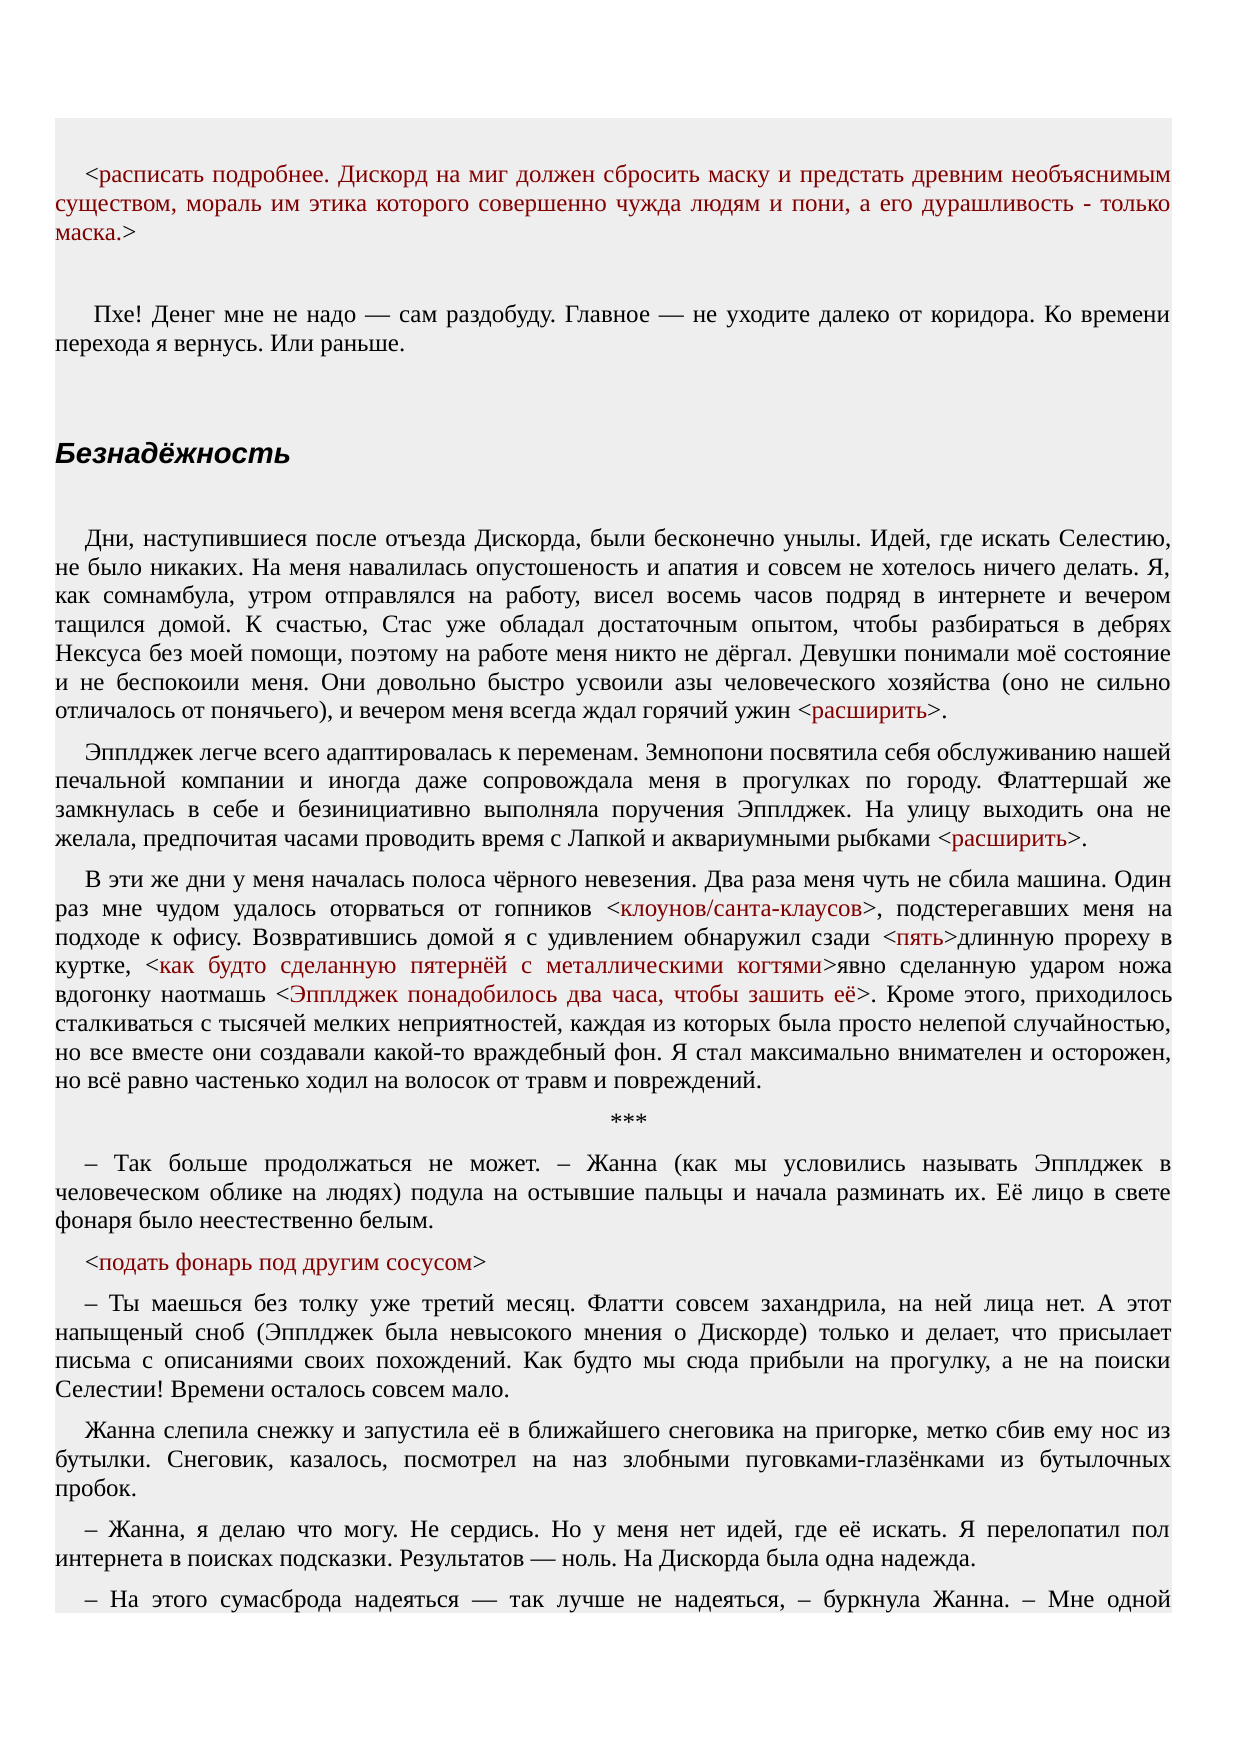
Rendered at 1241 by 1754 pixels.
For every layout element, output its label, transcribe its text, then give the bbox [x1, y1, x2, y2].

text Жанна слепила снежку и запустила её в ближайшего снеговика на пригорке, метко сбив ему нос из бутылки. Снеговик, казалось, посмотрел на наз злобными пуговками-глазёнками из бутылочных пробок. [55, 1415, 1172, 1502]
text – Так больше продолжаться не может. – Жанна (как мы условились называть Эпплджек в человеческом облике на людях) подула на остывшие пальцы и начала разминать их. Её лицо в свете фонаря было неестественно белым. [55, 1148, 1172, 1234]
text <расписать подробнее. Дискорд на миг должен сбросить маску и предстать древним необъяснимым существом, мораль им этика которого совершенно чужда людям и пони, а его дурашливость - только маска.> [55, 159, 1172, 246]
text В эти же дни у меня началась полоса чёрного невезения. Два раза меня чуть не сбила машина. Один раз мне чудом удалось оторваться от гопников <клоунов/санта-клаусов>, подстерегавших меня на подходе к офису. Возвратившись домой я с удивлением обнаружил сзади <пять>длинную прореху в куртке, <как будто сделанную пятернёй с металлическими когтями>явно сделанную ударом ножа вдогонку наотмашь <Эпплджек понадобилось два часа, чтобы зашить её>. Кроме этого, приходилось сталкиваться с тысячей мелких неприятностей, каждая из которых была просто нелепой случайностью, но все вместе они создавали какой-то враждебный фон. Я стал максимально внимателен и осторожен, но всё равно частенько ходил на волосок от травм и повреждений. [55, 864, 1172, 1094]
text Дни, наступившиеся после отъезда Дискорда, были бесконечно унылы. Идей, где искать Селестию, не было никаких. На меня навалилась опустошеность и апатия и совсем не хотелось ничего делать. Я, как сомнамбула, утром отправлялся на работу, висел восемь часов подряд в интернете и вечером тащился домой. К счастью, Стас уже обладал достаточным опытом, чтобы разбираться в дебрях Нексуса без моей помощи, поэтому на работе меня никто не дёргал. Девушки понимали моё состояние и не беспокоили меня. Они довольно быстро усвоили азы человеческого хозяйства (оно не сильно отличалось от понячьего), и вечером меня всегда ждал горячий ужин <расширить>. [55, 523, 1172, 724]
text – Ты маешься без толку уже третий месяц. Флатти совсем захандрила, на ней лица нет. А этот напыщеный сноб (Эпплджек была невысокого мнения о Дискорде) только и делает, что присылает письма с описаниями своих похождений. Как будто мы сюда прибыли на прогулку, а не на поиски Селестии! Времени осталось совсем мало. [55, 1288, 1172, 1403]
text – Жанна, я делаю что могу. Не сердись. Но у меня нет идей, где её искать. Я перелопатил пол интернета в поисках подсказки. Результатов — ноль. На Дискорда была одна надежда. [55, 1514, 1172, 1572]
subtitle Безнадёжность [55, 436, 1172, 469]
text *** [55, 1107, 1172, 1135]
text <подать фонарь под другим сосусом> [55, 1247, 1172, 1275]
text Эпплджек легче всего адаптировалась к переменам. Земнопони посвятила себя обслуживанию нашей печальной компании и иногда даже сопровождала меня в прогулках по городу. Флаттершай же замкнулась в себе и безинициативно выполняла поручения Эпплджек. На улицу выходить она не желала, предпочитая часами проводить время с Лапкой и аквариумными рыбками <расширить>. [55, 737, 1172, 852]
text – На этого сумасброда надеяться — так лучше не надеяться, – буркнула Жанна. – Мне одной [55, 1584, 1172, 1613]
text Пхе! Денег мне не надо — сам раздобуду. Главное — не уходите далеко от коридора. Ко времени перехода я вернусь. Или раньше. [55, 299, 1172, 357]
